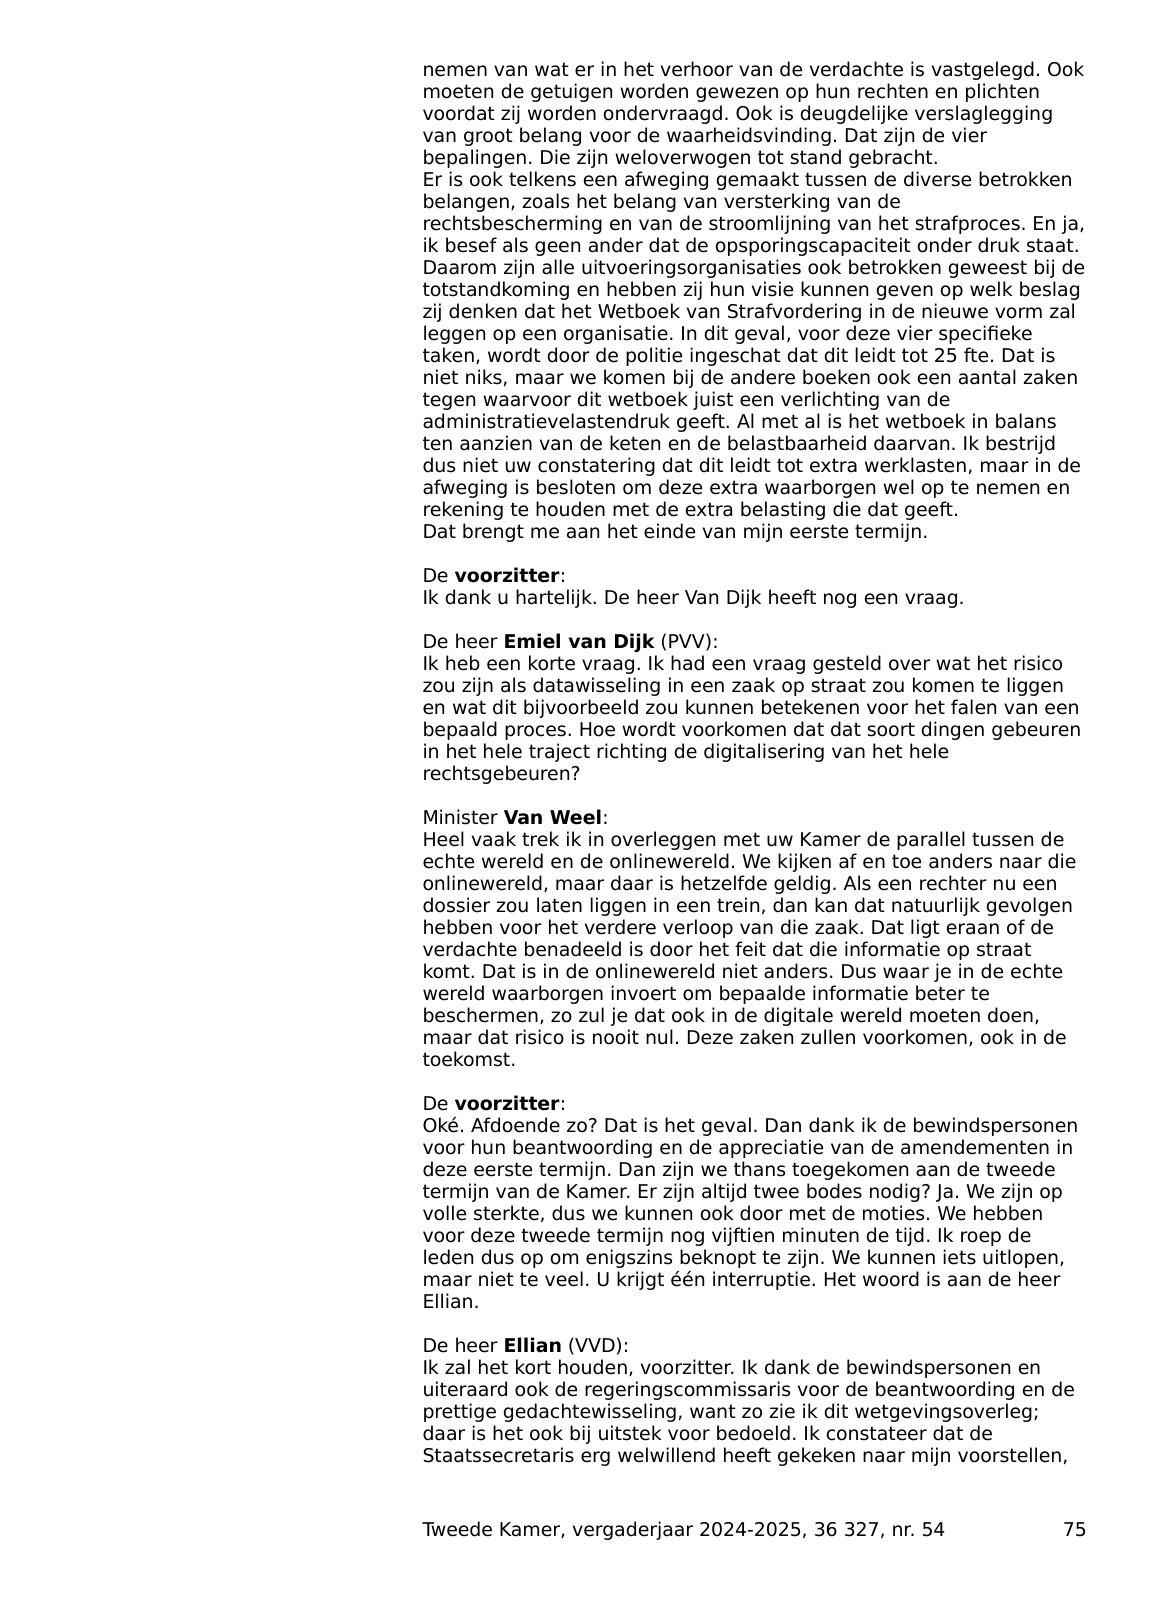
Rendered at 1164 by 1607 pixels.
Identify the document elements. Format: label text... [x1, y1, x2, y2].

text De heer Emiel van Dijk (PVV): [422, 631, 1087, 653]
text De voorzitter: [422, 565, 1087, 587]
text Minister Van Weel: [422, 807, 1087, 829]
text Dat brengt me aan het einde van mijn eerste termijn. [422, 521, 1087, 543]
text De voorzitter: [422, 1093, 1087, 1115]
text Ik heb een korte vraag. Ik had een vraag gesteld over wat het risico zou zijn als datawisseling in een zaak op straat zou komen te liggen en wat dit bijvoorbeeld zou kunnen betekenen voor het falen van een bepaald proces. Hoe wordt voorkomen dat dat soort dingen gebeuren in het hele traject richting de digitalisering van het hele rechtsgebeuren? [422, 653, 1087, 785]
text De heer Ellian (VVD): [422, 1335, 1087, 1357]
text Ik zal het kort houden, voorzitter. Ik dank de bewindspersonen en uiteraard ook de regeringscommissaris voor de beantwoording en de prettige gedachtewisseling, want zo zie ik dit wetgevingsoverleg; daar is het ook bij uitstek voor bedoeld. Ik constateer dat de Staatssecretaris erg welwillend heeft gekeken naar mijn voorstellen, [422, 1357, 1087, 1467]
text Er is ook telkens een afweging gemaakt tussen de diverse betrokken belangen, zoals het belang van versterking van de rechtsbescherming en van de stroomlijning van het strafproces. En ja, ik besef als geen ander dat de opsporingscapaciteit onder druk staat. Daarom zijn alle uitvoeringsorganisaties ook betrokken geweest bij de totstandkoming en hebben zij hun visie kunnen geven op welk beslag zij denken dat het Wetboek van Strafvordering in de nieuwe vorm zal leggen op een organisatie. In dit geval, voor deze vier specifieke taken, wordt door de politie ingeschat dat dit leidt tot 25 fte. Dat is niet niks, maar we komen bij de andere boeken ook een aantal zaken tegen waarvoor dit wetboek juist een verlichting van de administratievelastendruk geeft. Al met al is het wetboek in balans ten aanzien van de keten en de belastbaarheid daarvan. Ik bestrijd dus niet uw constatering dat dit leidt tot extra werklasten, maar in de afweging is besloten om deze extra waarborgen wel op te nemen en rekening te houden met de extra belasting die dat geeft. [422, 169, 1087, 521]
text nemen van wat er in het verhoor van de verdachte is vastgelegd. Ook moeten de getuigen worden gewezen op hun rechten en plichten voordat zij worden ondervraagd. Ook is deugdelijke verslaglegging van groot belang voor de waarheidsvinding. Dat zijn de vier bepalingen. Die zijn weloverwogen tot stand gebracht. [422, 59, 1087, 169]
text Oké. Afdoende zo? Dat is het geval. Dan dank ik de bewindspersonen voor hun beantwoording en de appreciatie van de amendementen in deze eerste termijn. Dan zijn we thans toegekomen aan de tweede termijn van de Kamer. Er zijn altijd twee bodes nodig? Ja. We zijn op volle sterkte, dus we kunnen ook door met de moties. We hebben voor deze tweede termijn nog vijftien minuten de tijd. Ik roep de leden dus op om enigszins beknopt te zijn. We kunnen iets uitlopen, maar niet te veel. U krijgt één interruptie. Het woord is aan de heer Ellian. [422, 1115, 1087, 1313]
text Ik dank u hartelijk. De heer Van Dijk heeft nog een vraag. [422, 587, 1087, 609]
text Heel vaak trek ik in overleggen met uw Kamer de parallel tussen de echte wereld en de onlinewereld. We kijken af en toe anders naar die onlinewereld, maar daar is hetzelfde geldig. Als een rechter nu een dossier zou laten liggen in een trein, dan kan dat natuurlijk gevolgen hebben voor het verdere verloop van die zaak. Dat ligt eraan of de verdachte benadeeld is door het feit dat die informatie op straat komt. Dat is in de onlinewereld niet anders. Dus waar je in de echte wereld waarborgen invoert om bepaalde informatie beter te beschermen, zo zul je dat ook in de digitale wereld moeten doen, maar dat risico is nooit nul. Deze zaken zullen voorkomen, ook in de toekomst. [422, 829, 1087, 1071]
